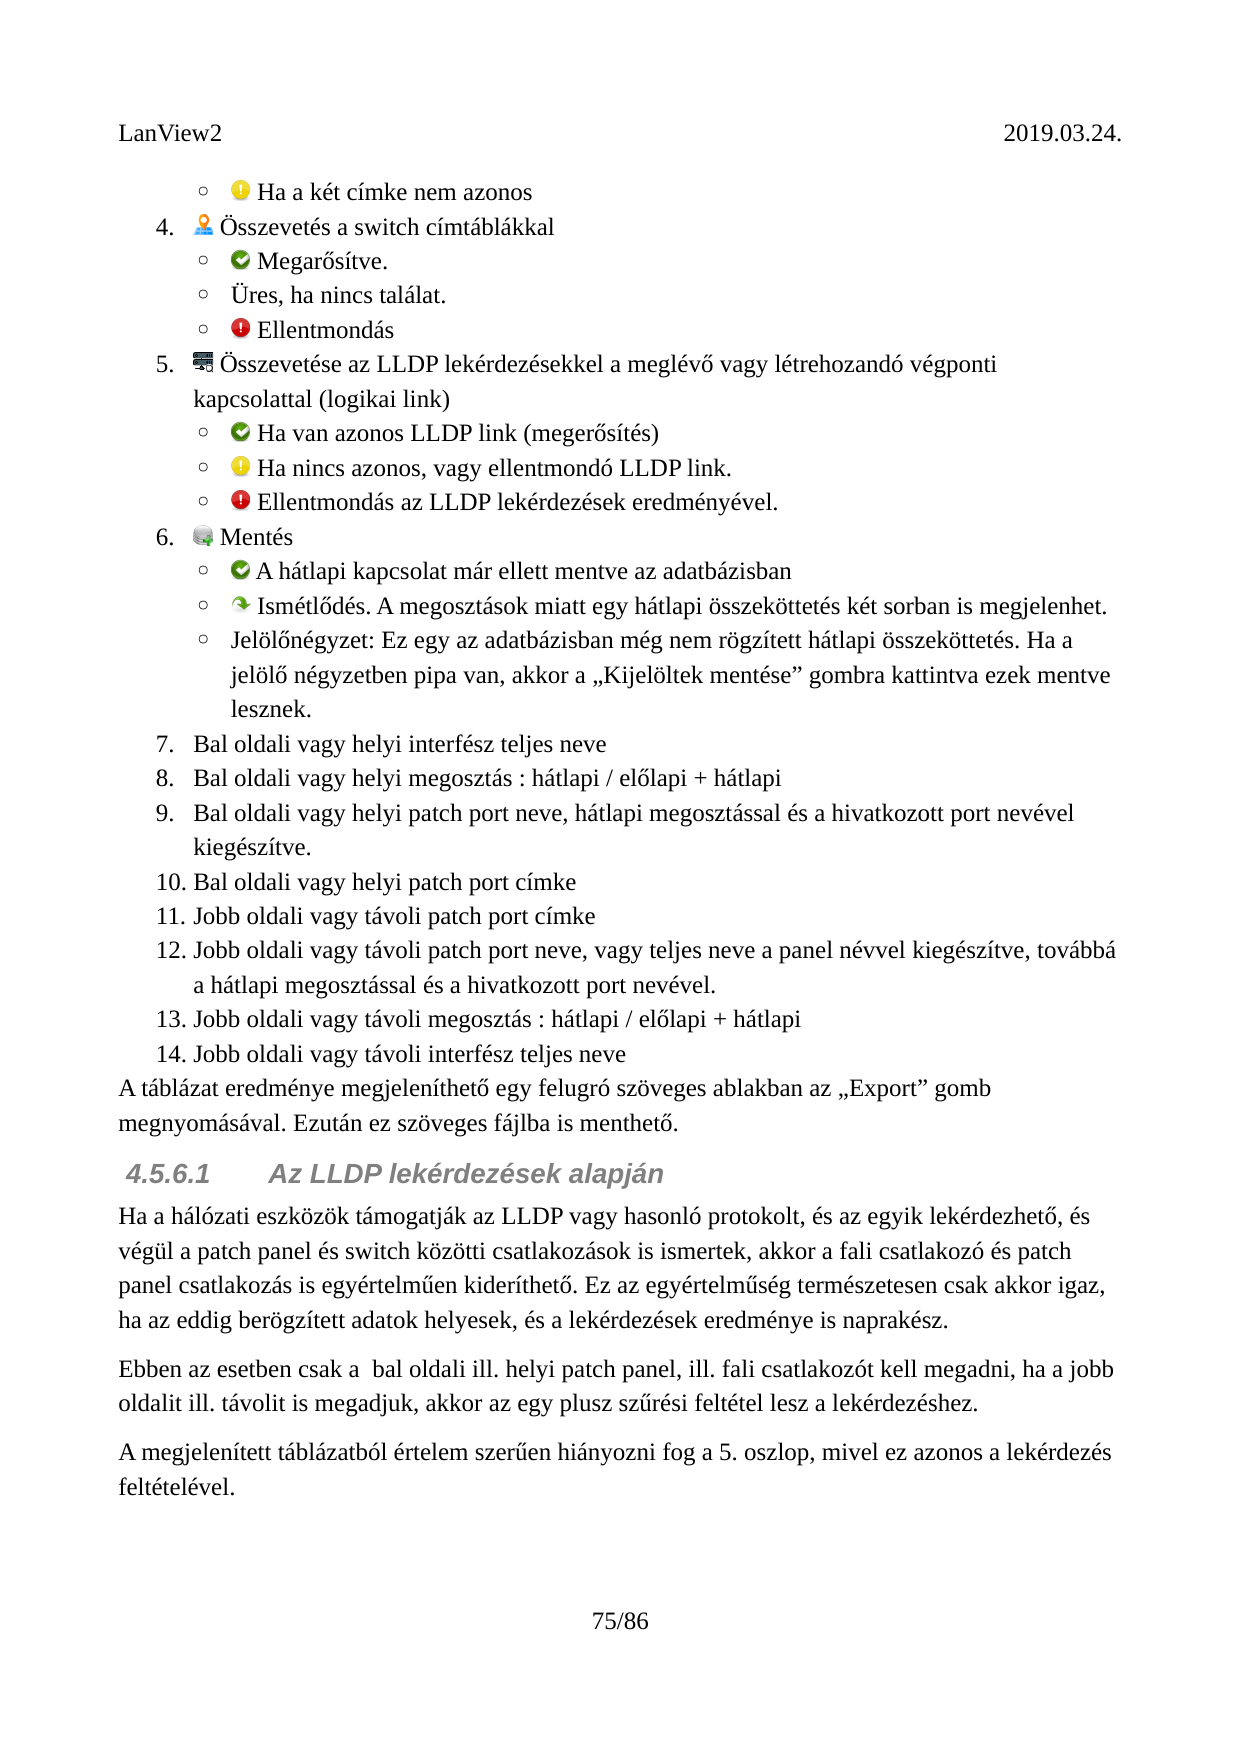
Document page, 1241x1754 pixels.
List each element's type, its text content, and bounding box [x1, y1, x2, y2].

list Ha van azonos LLDP link (megerősítés) [193, 418, 1122, 447]
list Jobb oldali vagy távoli patch port neve, vagy teljes neve a panel névvel kiegészítve, továbbá a hátlapi megosztással és a hivatkozott port nevével. [156, 936, 1122, 999]
picture [193, 352, 214, 373]
list Bal oldali vagy helyi patch port neve, hátlapi megosztással és a hivatkozott port nevével kiegészítve. [156, 798, 1122, 861]
list Bal oldali vagy helyi interfész teljes neve [156, 729, 1122, 757]
picture [230, 490, 251, 511]
list Jobb oldali vagy távoli megosztás : hátlapi / előlapi + hátlapi [156, 1004, 1122, 1033]
picture [230, 318, 251, 339]
list Ismétlődés. A megosztások miatt egy hátlapi összeköttetés két sorban is megjelenhet. [193, 591, 1122, 619]
list Mentés [156, 522, 1122, 551]
list Jobb oldali vagy távoli patch port címke [156, 901, 1122, 930]
list Összevetés a switch címtáblákkal [156, 212, 1122, 240]
list Bal oldali vagy helyi megosztás : hátlapi / előlapi + hátlapi [156, 763, 1122, 792]
picture [230, 559, 251, 580]
text A megjelenített táblázatból értelem szerűen hiányozni fog a 5. oszlop, mivel ez azonos a lekérdezés feltételével. [118, 1437, 1122, 1501]
subtitle Az LLDP lekérdezések alapján [118, 1157, 1122, 1189]
list Ha nincs azonos, vagy ellentmondó LLDP link. [193, 453, 1122, 482]
picture [230, 421, 251, 442]
picture [193, 525, 214, 546]
list Üres, ha nincs találat. [193, 281, 1122, 309]
text A táblázat eredménye megjeleníthető egy felugró szöveges ablakban az „Export” gomb megnyomásával. Ezután ez szöveges fájlba is menthető. [118, 1073, 1122, 1137]
picture [230, 249, 251, 270]
picture [193, 214, 214, 235]
text Ebben az esetben csak a bal oldali ill. helyi patch panel, ill. fali csatlakozót kell megadni, ha a jobb oldalit ill. távolit is megadjuk, akkor az egy plusz szűrési feltétel lesz a lekérdezéshez. [118, 1354, 1122, 1417]
list Ha a két címke nem azonos [193, 177, 1122, 206]
picture [230, 456, 251, 477]
list A hátlapi kapcsolat már ellett mentve az adatbázisban [193, 556, 1122, 585]
picture [230, 180, 251, 201]
text Ha a hálózati eszközök támogatják az LLDP vagy hasonló protokolt, és az egyik lekérdezhető, és végül a patch panel és switch közötti csatlakozások is ismertek, akkor a fali csatlakozó és patch panel csatlakozás is egyértelműen kideríthető. Ez az egyértelműség természetesen csak akkor igaz, ha az eddig berögzített adatok helyesek, és a lekérdezések eredménye is naprakész. [118, 1201, 1122, 1334]
list Jelölőnégyzet: Ez egy az adatbázisban még nem rögzített hátlapi összeköttetés. Ha a jelölő négyzetben pipa van, akkor a „Kijelöltek mentése” gombra kattintva ezek mentve lesznek. [193, 625, 1122, 723]
list Bal oldali vagy helyi patch port címke [156, 867, 1122, 895]
list Ellentmondás [193, 315, 1122, 344]
list Jobb oldali vagy távoli interfész teljes neve [156, 1039, 1122, 1068]
list Összevetése az LLDP lekérdezésekkel a meglévő vagy létrehozandó végponti kapcsolattal (logikai link) [156, 349, 1122, 413]
list Megarősítve. [193, 246, 1122, 275]
picture [230, 594, 251, 615]
list Ellentmondás az LLDP lekérdezések eredményével. [193, 487, 1122, 516]
